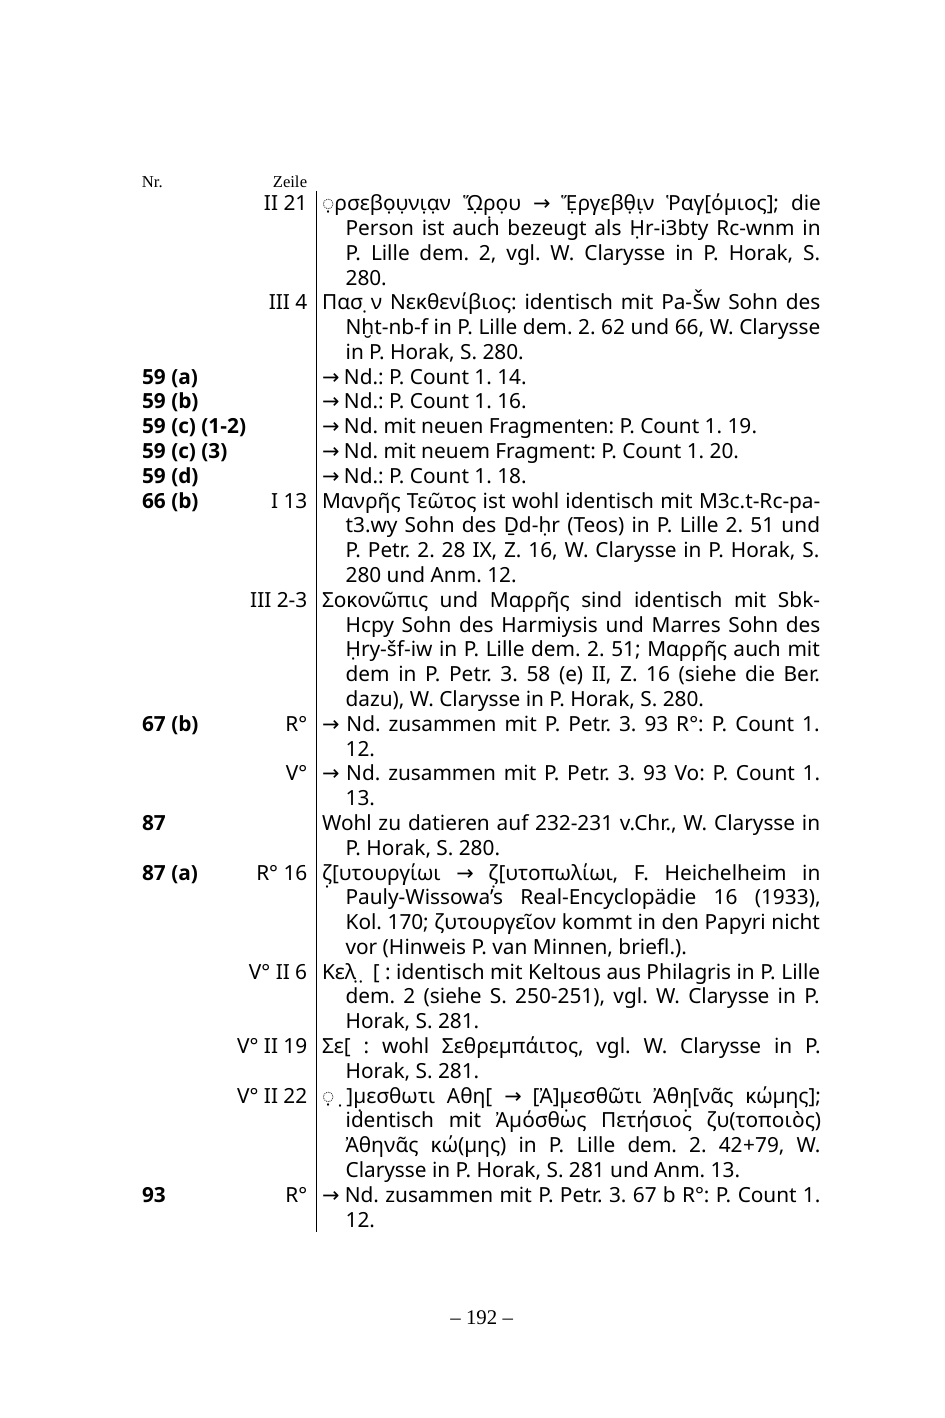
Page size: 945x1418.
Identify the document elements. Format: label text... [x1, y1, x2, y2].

table_cell II 21 [224, 191, 316, 290]
table_cell Wohl zu datieren auf 232-231 v.Chr., W. Clarysse in P. Horak, S. 280. [317, 811, 827, 860]
table_cell R° [224, 711, 316, 761]
table_cell III 4 [224, 290, 316, 364]
table_cell → Nd.: P. Count 1. 16. [317, 389, 827, 414]
table_cell 87 (a) [136, 860, 224, 959]
table_cell [136, 1034, 224, 1083]
table_cell V° [224, 761, 316, 811]
table_cell V° II 22 [224, 1083, 316, 1182]
table_cell Κελ ̣ ̣ [ : identisch mit Keltous aus Philagris in P. Lille dem. 2 (siehe S. 250-251), vgl. W. Clarysse in P. Horak, S. 281. [317, 959, 827, 1034]
table_cell → Nd.: P. Count 1. 14. [317, 364, 827, 389]
table_cell Μανρῆς Τεῶτος ist wohl identisch mit M3c.t-Rc-pa-t3.wy Sohn des Ḏd-ḥr (Teos) in P. Lille 2. 51 und P. Petr. 2. 28 IX, Ζ. 16, W. Clarysse in P. Horak, S. 280 und Anm. 12. [317, 488, 827, 587]
table_cell ζ̣[υτουργίωι → ζ̣[υτοπωλίωι, F. Heichelheim in Pauly-Wissowa’s Real-Encyclopädie 16 (1933), Kol. 170; ζυτουργεῖον kommt in den Papyri nicht vor (Hinweis P. van Minnen, briefl.). [317, 860, 827, 959]
table_cell Σε[ : wohl Σεθρεμπάιτος, vgl. W. Clarysse in P. Horak, S. 281. [317, 1034, 827, 1083]
table_cell 59 (c) (1-2) [136, 414, 316, 439]
table_cell V° II 19 [224, 1034, 316, 1083]
table_cell → Nd. mit neuem Fragment: P. Count 1. 20. [317, 439, 827, 463]
table_cell → Nd. zusammen mit P. Petr. 3. 93 Vo: P. Count 1. 13. [317, 761, 827, 811]
table_cell 59 (c) (3) [136, 439, 316, 463]
table_cell [136, 959, 224, 1034]
table_cell [136, 290, 224, 364]
table_cell 67 (b) [136, 711, 224, 761]
table_cell 87 [136, 811, 316, 860]
table_cell [136, 588, 224, 711]
table_cell → Nd. zusammen mit P. Petr. 3. 67 b R°: P. Count 1. 12. [317, 1183, 827, 1232]
table_cell [136, 761, 224, 811]
table_cell → Nd. mit neuen Fragmenten: P. Count 1. 19. [317, 414, 827, 439]
table_cell [136, 1083, 224, 1182]
table_cell Πασ ̣ν Νεκθενίβιος: identisch mit Pa-Šw Sohn des Nḫt-nb-f in P. Lille dem. 2. 62 und 66, W. Clarysse in P. Horak, S. 280. [317, 290, 827, 364]
table_cell ̣ρσεβο̣υ̣νι̣α̣ν Ὥ̣ρ̣ο̣υ → Ἕ̣ργεβθ̣ι̣ν Ῥαγ[όμιος]; die Person ist auch bezeugt als Ḥr-i3bty Rc-wnm in P. Lille dem. 2, vgl. W. Clarysse in P. Horak, S. 280. [317, 191, 827, 290]
table_cell 59 (b) [136, 389, 316, 414]
table_cell V° II 6 [224, 959, 316, 1034]
table_cell 93 [136, 1183, 224, 1232]
table_cell [136, 191, 224, 290]
table_cell ̣ ̣]μ̣εσθωτι Αθη[ → [Ἀ]μ̣εσθῶτι Ἀθη̣[νᾶς κώμης]; identisch mit Ἀμόσθως Πετήσιος ζυ(τοποιòς) Ἀθηνᾶς κώ(μης) in P. Lille dem. 2. 42+79, W. Clarysse in P. Horak, S. 281 und Anm. 13. [317, 1083, 827, 1182]
table_cell → Nd.: P. Count 1. 18. [317, 464, 827, 488]
table_cell R° 16 [224, 860, 316, 959]
table_cell R° [224, 1183, 316, 1232]
table_cell 59 (a) [136, 364, 316, 389]
table_cell III 2-3 [224, 588, 316, 711]
table_cell 66 (b) [136, 488, 224, 587]
table_cell I 13 [224, 488, 316, 587]
table_cell → Nd. zusammen mit P. Petr. 3. 93 R°: P. Count 1. 12. [317, 711, 827, 761]
table_cell 59 (d) [136, 464, 316, 488]
table_cell Σοκονῶπις und Μαρρῆς sind identisch mit Sbk-Hcpy Sohn des Harmiysis und Marres Sohn des Ḥry-šf-iw in P. Lille dem. 2. 51; Μαρρῆς auch mit dem in P. Petr. 3. 58 (e) II, Z. 16 (siehe die Ber. dazu), W. Clarysse in P. Horak, S. 280. [317, 588, 827, 711]
